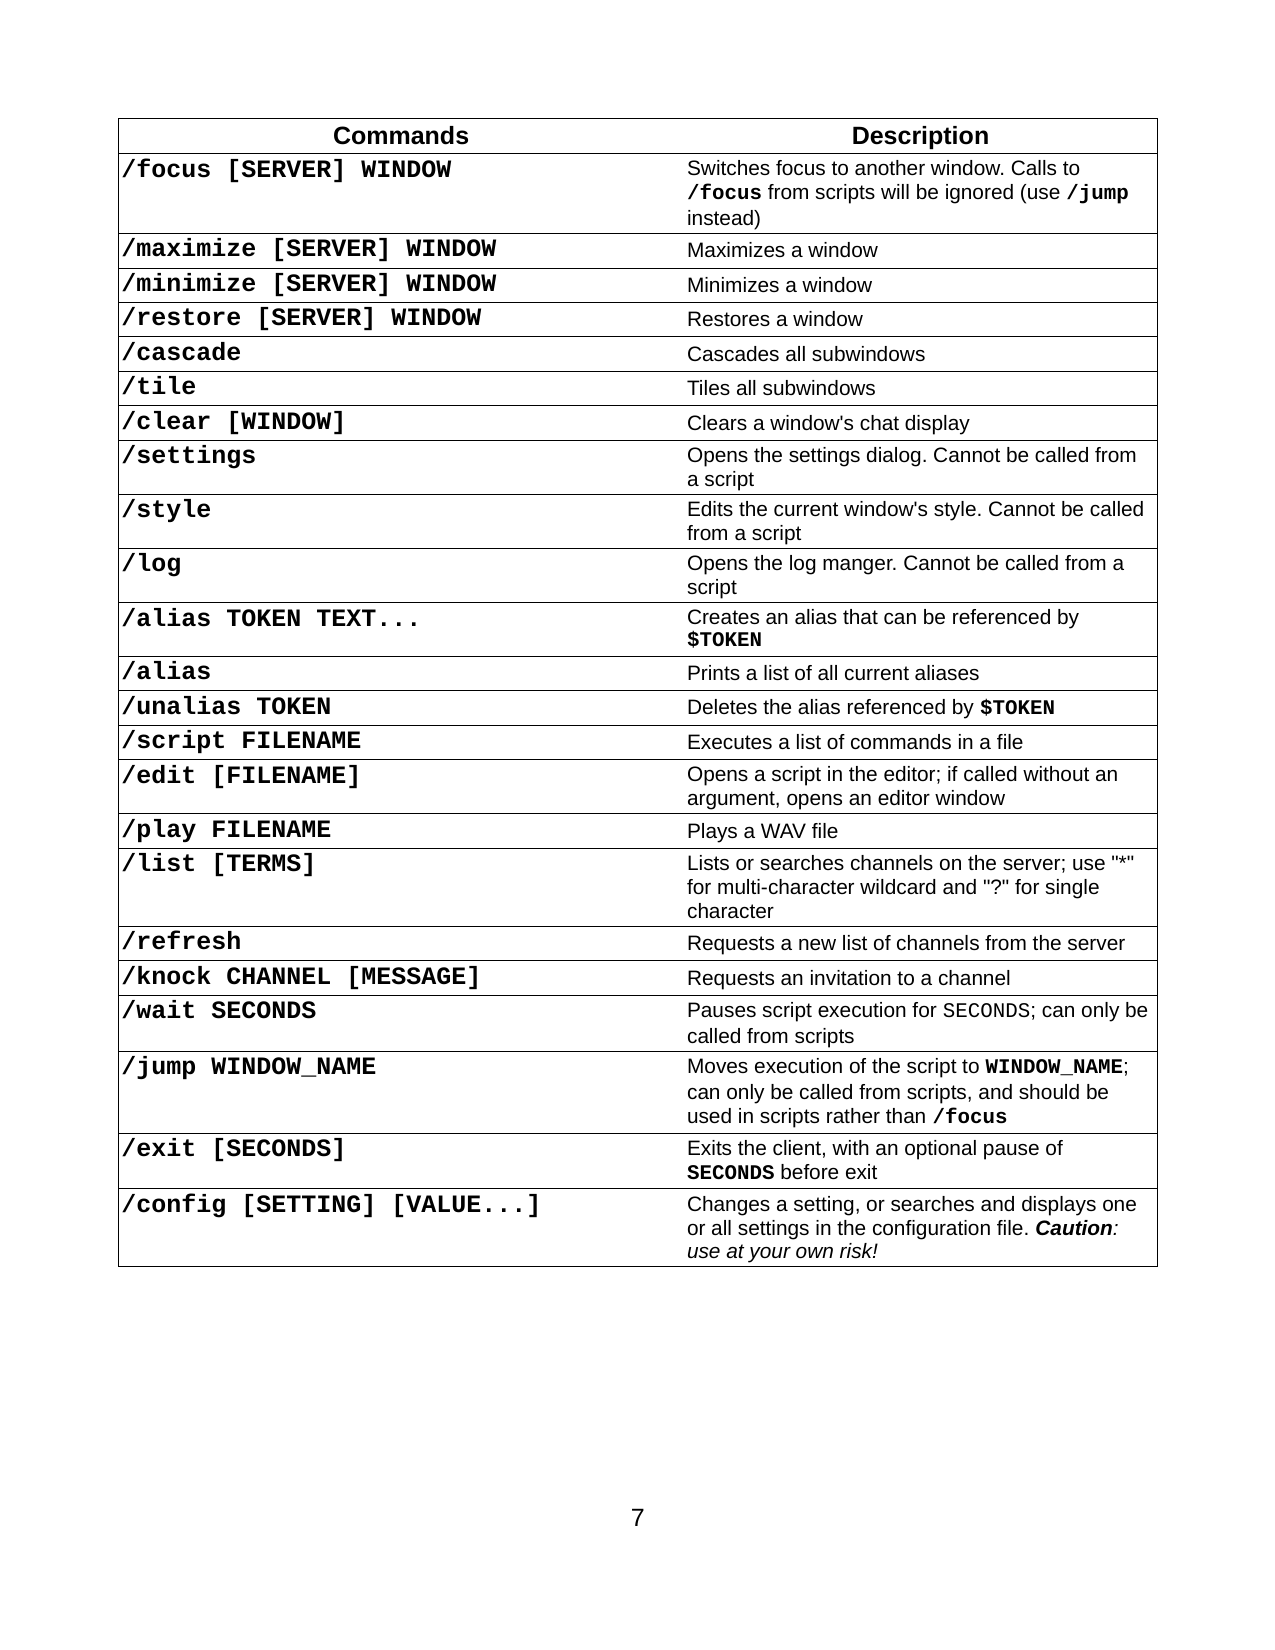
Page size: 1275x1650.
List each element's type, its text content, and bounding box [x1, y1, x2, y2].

table_cell /knock CHANNEL [MESSAGE] [119, 961, 684, 995]
table_cell Tiles all subwindows [684, 372, 1157, 405]
table_cell /alias TOKEN TEXT... [119, 603, 684, 656]
table_cell Executes a list of commands in a file [684, 726, 1157, 759]
table_header Commands [119, 119, 684, 153]
table_cell Moves execution of the script to WINDOW_NAME; can only be called from scripts, and should be used in scripts rather than /focus [684, 1052, 1157, 1132]
table_cell Switches focus to another window. Calls to /focus from scripts will be ignored (use /jump instead) [684, 154, 1157, 233]
table_cell Prints a list of all current aliases [684, 657, 1157, 690]
table_cell Deletes the alias referenced by $TOKEN [684, 691, 1157, 725]
table_cell Opens the settings dialog. Cannot be called from a script [684, 441, 1157, 494]
table_cell /clear [WINDOW] [119, 406, 684, 440]
table_cell Creates an alias that can be referenced by $TOKEN [684, 603, 1157, 656]
table_cell /unalias TOKEN [119, 691, 684, 725]
table_cell Opens a script in the editor; if called without an argument, opens an editor window [684, 760, 1157, 813]
table_cell /wait SECONDS [119, 996, 684, 1051]
table_cell Edits the current window's style. Cannot be called from a script [684, 495, 1157, 548]
table_cell Requests a new list of channels from the server [684, 927, 1157, 960]
table_cell /restore [SERVER] WINDOW [119, 303, 684, 336]
table_header Description [684, 119, 1157, 153]
table_cell /jump WINDOW_NAME [119, 1052, 684, 1132]
table_cell Opens the log manger. Cannot be called from a script [684, 549, 1157, 602]
table_cell Restores a window [684, 303, 1157, 336]
table_cell /cascade [119, 337, 684, 371]
table_cell /play FILENAME [119, 814, 684, 848]
table_cell Exits the client, with an optional pause of SECONDS before exit [684, 1134, 1157, 1188]
table_cell /script FILENAME [119, 726, 684, 759]
table_cell Pauses script execution for SECONDS; can only be called from scripts [684, 996, 1157, 1051]
table_cell Lists or searches channels on the server; use "*" for multi-character wildcard and "?" for single character [684, 849, 1157, 926]
table_cell Maximizes a window [684, 234, 1157, 267]
table_cell /tile [119, 372, 684, 405]
table_cell /style [119, 495, 684, 548]
table_cell Cascades all subwindows [684, 337, 1157, 371]
table_cell /edit [FILENAME] [119, 760, 684, 813]
table_cell /settings [119, 441, 684, 494]
table_cell /maximize [SERVER] WINDOW [119, 234, 684, 267]
table_cell /refresh [119, 927, 684, 960]
table_cell /list [TERMS] [119, 849, 684, 926]
table_cell /minimize [SERVER] WINDOW [119, 269, 684, 302]
table_cell /config [SETTING] [VALUE...] [119, 1189, 684, 1266]
table_cell /log [119, 549, 684, 602]
table_cell Plays a WAV file [684, 814, 1157, 848]
table_cell Minimizes a window [684, 269, 1157, 302]
table_cell Changes a setting, or searches and displays one or all settings in the configuration file. Caution: use at your own risk! [684, 1189, 1157, 1266]
table_cell /exit [SECONDS] [119, 1134, 684, 1188]
table_cell /focus [SERVER] WINDOW [119, 154, 684, 233]
table_cell Requests an invitation to a channel [684, 961, 1157, 995]
table_cell Clears a window's chat display [684, 406, 1157, 440]
table_cell /alias [119, 657, 684, 690]
